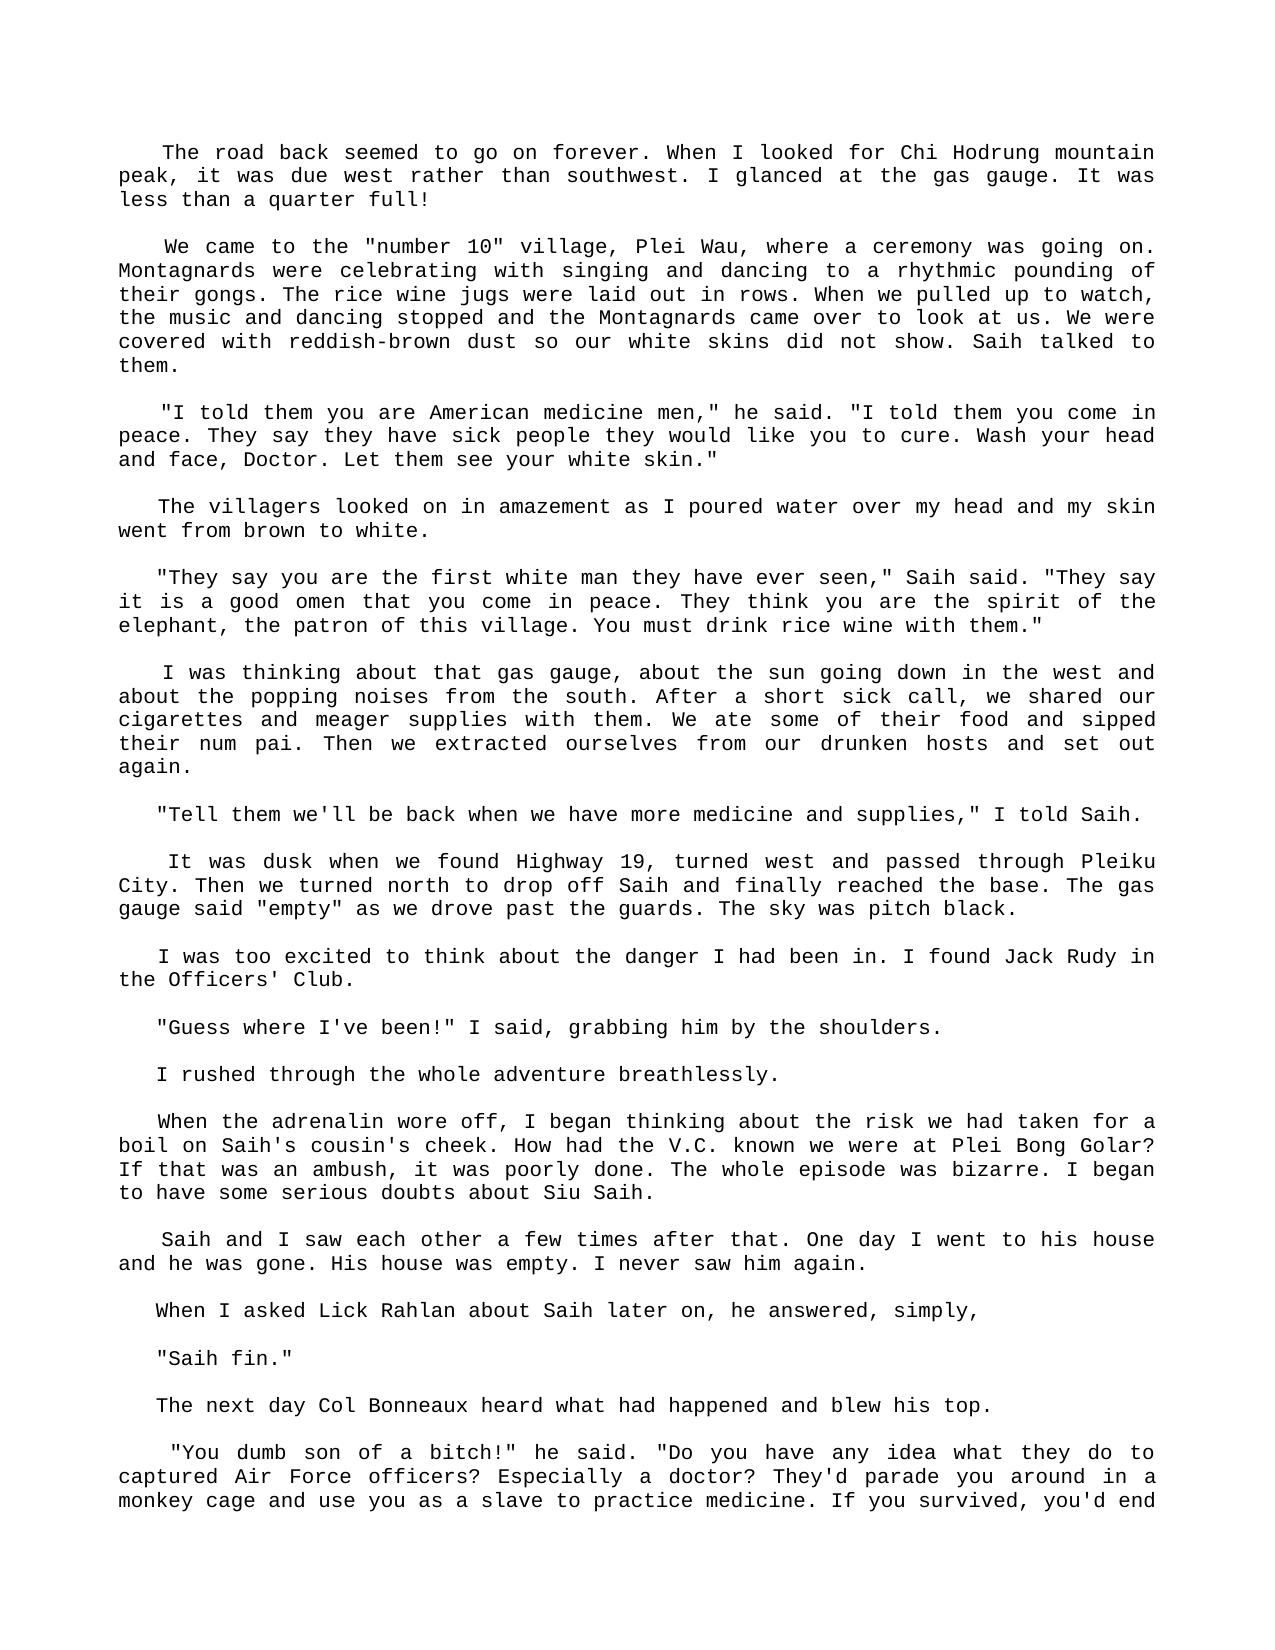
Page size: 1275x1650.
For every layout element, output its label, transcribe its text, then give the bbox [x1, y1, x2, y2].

text The villagers looked on in amazement as I poured water over my head and my skin went from brown to white. [118, 496, 1157, 544]
text The next day Col Bonneaux heard what had happened and blew his top. [118, 1395, 1157, 1419]
text I was thinking about that gas gauge, about the sun going down in the west and about the popping noises from the south. After a short sick call, we shared our cigarettes and meager supplies with them. We ate some of their food and sipped their num pai. Then we extracted ourselves from our drunken hosts and set out again. [118, 662, 1157, 780]
text "I told them you are American medicine men," he said. "I told them you come in peace. They say they have sick people they would like you to cure. Wash your head and face, Doctor. Let them see your white skin." [118, 402, 1157, 473]
text "Guess where I've been!" I said, grabbing him by the shoulders. [118, 1017, 1157, 1040]
text Saih and I saw each other a few times after that. One day I went to his house and he was gone. His house was empty. I never saw him again. [118, 1229, 1157, 1277]
text When the adrenalin wore off, I began thinking about the risk we had taken for a boil on Saih's cousin's cheek. How had the V.C. known we were at Plei Bong Golar? If that was an ambush, it was poorly done. The whole episode was bizarre. I began to have some serious doubts about Siu Saih. [118, 1111, 1157, 1206]
text "Tell them we'll be back when we have more medicine and supplies," I told Saih. [118, 804, 1157, 827]
text When I asked Lick Rahlan about Saih later on, he answered, simply, [118, 1300, 1157, 1324]
text The road back seemed to go on forever. When I looked for Chi Hodrung mountain peak, it was due west rather than southwest. I glanced at the gas gauge. It was less than a quarter full! [118, 142, 1157, 213]
text It was dusk when we found Highway 19, turned west and passed through Pleiku City. Then we turned north to drop off Saih and finally reached the base. The gas gauge said "empty" as we drove past the guards. The sky was pitch black. [118, 851, 1157, 922]
text We came to the "number 10" village, Plei Wau, where a ceremony was going on. Montagnards were celebrating with singing and dancing to a rhythmic pounding of their gongs. The rice wine jugs were laid out in rows. When we pulled up to watch, the music and dancing stopped and the Montagnards came over to look at us. We were covered with reddish-brown dust so our white skins did not show. Saih talked to them. [118, 236, 1157, 378]
text "They say you are the first white man they have ever seen," Saih said. "They say it is a good omen that you come in peace. They think you are the spirit of the elephant, the patron of this village. You must drink rice wine with them." [118, 567, 1157, 638]
text I was too excited to think about the danger I had been in. I found Jack Rudy in the Officers' Club. [118, 946, 1157, 993]
text "Saih fin." [118, 1348, 1157, 1371]
text "You dumb son of a bitch!" he said. "Do you have any idea what they do to captured Air Force officers? Especially a doctor? They'd parade you around in a monkey cage and use you as a slave to practice medicine. If you survived, you'd end [118, 1442, 1157, 1513]
text I rushed through the whole adventure breathlessly. [118, 1064, 1157, 1088]
